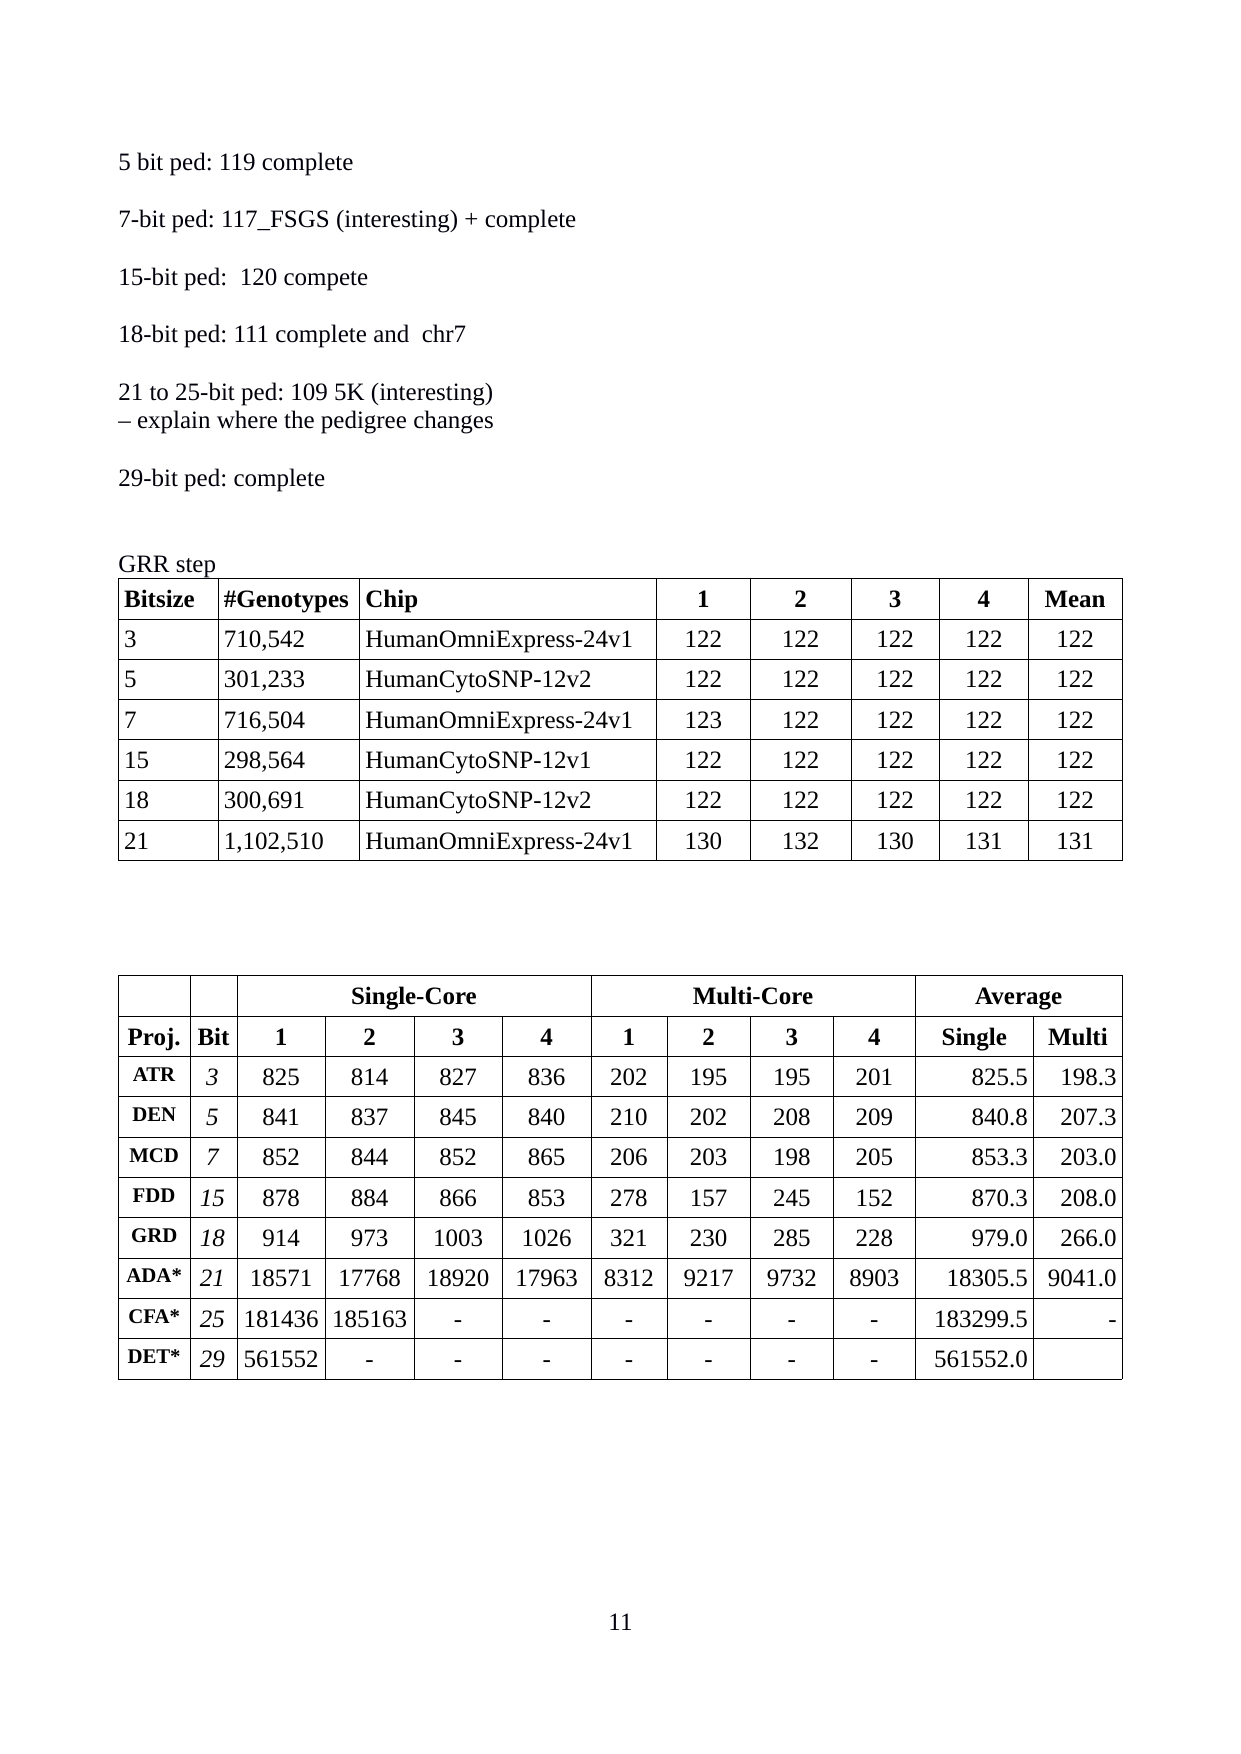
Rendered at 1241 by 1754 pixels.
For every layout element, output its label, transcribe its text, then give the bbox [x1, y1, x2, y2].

table_cell 181436 [238, 1299, 325, 1338]
table_cell 301,233 [219, 660, 359, 699]
table_cell HumanOmniExpress-24v1 [360, 700, 656, 739]
table_cell - [668, 1339, 750, 1378]
table_cell 122 [940, 660, 1028, 699]
table_cell 865 [503, 1138, 591, 1177]
table_cell HumanCytoSNP-12v2 [360, 660, 656, 699]
table_cell - [751, 1339, 833, 1378]
table_cell 18 [119, 781, 218, 820]
table_cell - [1034, 1299, 1122, 1338]
table_cell - [415, 1299, 502, 1338]
table_cell [1034, 1339, 1122, 1378]
table_cell 18305.5 [916, 1259, 1033, 1298]
table_cell - [415, 1339, 502, 1378]
table_cell 18571 [238, 1259, 325, 1298]
table_cell 183299.5 [916, 1299, 1033, 1338]
table_cell 853.3 [916, 1138, 1033, 1177]
table_cell 122 [751, 620, 851, 659]
table_cell 122 [852, 620, 939, 659]
table_header 1 [657, 579, 750, 618]
table_cell 4 [834, 1017, 915, 1056]
table_cell 122 [940, 620, 1028, 659]
table_cell 21 [191, 1259, 237, 1298]
table_cell 122 [1029, 781, 1122, 820]
table_header #Genotypes [219, 579, 359, 618]
table_cell 561552.0 [916, 1339, 1033, 1378]
table_cell - [834, 1339, 915, 1378]
table_cell 25 [191, 1299, 237, 1338]
table_cell 827 [415, 1057, 502, 1096]
table_cell 122 [1029, 740, 1122, 780]
table_cell 198.3 [1034, 1057, 1122, 1096]
table_cell 185163 [326, 1299, 414, 1338]
table_cell 866 [415, 1178, 502, 1217]
table_cell 3 [191, 1057, 237, 1096]
table_cell 122 [1029, 620, 1122, 659]
table_cell 4 [503, 1017, 591, 1056]
table_cell 122 [1029, 660, 1122, 699]
table_cell 825.5 [916, 1057, 1033, 1096]
table_cell 285 [751, 1218, 833, 1258]
table_cell 18920 [415, 1259, 502, 1298]
table_cell 914 [238, 1218, 325, 1258]
table_header 3 [852, 579, 939, 618]
table_cell 884 [326, 1178, 414, 1217]
table_cell DEN [119, 1097, 190, 1137]
table_cell 7 [119, 700, 218, 739]
table_cell 716,504 [219, 700, 359, 739]
table_cell 973 [326, 1218, 414, 1258]
table_cell 203 [668, 1138, 750, 1177]
table_cell 814 [326, 1057, 414, 1096]
table_cell 195 [668, 1057, 750, 1096]
table_cell 1003 [415, 1218, 502, 1258]
table_cell - [503, 1339, 591, 1378]
table_cell 9217 [668, 1259, 750, 1298]
table_cell 209 [834, 1097, 915, 1137]
table_cell 122 [751, 740, 851, 780]
table_cell 122 [751, 700, 851, 739]
table_cell 845 [415, 1097, 502, 1137]
table_cell 208 [751, 1097, 833, 1137]
table_cell 122 [940, 781, 1028, 820]
table_cell 202 [592, 1057, 667, 1096]
table_cell 8312 [592, 1259, 667, 1298]
table_cell Single [916, 1017, 1033, 1056]
table_cell - [668, 1299, 750, 1338]
table_cell 123 [657, 700, 750, 739]
table_cell 278 [592, 1178, 667, 1217]
table_cell - [834, 1299, 915, 1338]
table_cell 853 [503, 1178, 591, 1217]
table_cell 5 [119, 660, 218, 699]
table_cell - [503, 1299, 591, 1338]
table_cell 1,102,510 [219, 821, 359, 860]
table_cell 132 [751, 821, 851, 860]
table_cell 1026 [503, 1218, 591, 1258]
table_cell 870.3 [916, 1178, 1033, 1217]
table_cell 837 [326, 1097, 414, 1137]
table_cell Proj. [119, 1017, 190, 1056]
text 15-bit ped: 120 compete [118, 262, 1122, 291]
table_cell 122 [940, 700, 1028, 739]
table_cell 205 [834, 1138, 915, 1177]
table_cell 844 [326, 1138, 414, 1177]
text GRR step [118, 549, 1122, 578]
table_cell 122 [852, 740, 939, 780]
table_cell - [592, 1299, 667, 1338]
table_cell 157 [668, 1178, 750, 1217]
table_cell 131 [940, 821, 1028, 860]
table_cell 122 [940, 740, 1028, 780]
table_cell 228 [834, 1218, 915, 1258]
table_cell 878 [238, 1178, 325, 1217]
table_cell 198 [751, 1138, 833, 1177]
table_cell 3 [119, 620, 218, 659]
table_header 2 [751, 579, 851, 618]
table_cell 3 [751, 1017, 833, 1056]
table_cell 825 [238, 1057, 325, 1096]
text 7-bit ped: 117_FSGS (interesting) + complete [118, 204, 1122, 233]
table_cell 1 [592, 1017, 667, 1056]
table_cell Multi [1034, 1017, 1122, 1056]
table_cell 130 [657, 821, 750, 860]
table_cell 710,542 [219, 620, 359, 659]
table_cell 201 [834, 1057, 915, 1096]
table_cell 15 [191, 1178, 237, 1217]
table_cell HumanCytoSNP-12v1 [360, 740, 656, 780]
table_cell 130 [852, 821, 939, 860]
table_cell 561552 [238, 1339, 325, 1378]
text – explain where the pedigree changes [118, 406, 1122, 434]
table_cell 210 [592, 1097, 667, 1137]
table_cell HumanOmniExpress-24v1 [360, 821, 656, 860]
table_cell - [751, 1299, 833, 1338]
table_cell 298,564 [219, 740, 359, 780]
table_cell 321 [592, 1218, 667, 1258]
table_cell 300,691 [219, 781, 359, 820]
table_cell 836 [503, 1057, 591, 1096]
table_cell MCD [119, 1138, 190, 1177]
table_cell 17963 [503, 1259, 591, 1298]
table_cell 122 [751, 660, 851, 699]
table_cell 206 [592, 1138, 667, 1177]
table_cell 207.3 [1034, 1097, 1122, 1137]
table_cell 122 [852, 700, 939, 739]
table_cell 195 [751, 1057, 833, 1096]
table_cell 17768 [326, 1259, 414, 1298]
table_cell - [592, 1339, 667, 1378]
table_cell 122 [751, 781, 851, 820]
table_header [191, 976, 237, 1016]
table_cell 5 [191, 1097, 237, 1137]
table_cell ATR [119, 1057, 190, 1096]
table_cell 2 [668, 1017, 750, 1056]
table_cell 266.0 [1034, 1218, 1122, 1258]
table_cell 230 [668, 1218, 750, 1258]
table_cell 7 [191, 1138, 237, 1177]
table_cell 840 [503, 1097, 591, 1137]
table_cell 122 [657, 620, 750, 659]
table_cell 122 [657, 740, 750, 780]
table_cell DET* [119, 1339, 190, 1378]
text 29-bit ped: complete [118, 463, 1122, 492]
text 18-bit ped: 111 complete and chr7 [118, 319, 1122, 348]
table_cell FDD [119, 1178, 190, 1217]
text 5 bit ped: 119 complete [118, 147, 1122, 176]
table_cell GRD [119, 1218, 190, 1258]
table_cell 852 [238, 1138, 325, 1177]
table_header Chip [360, 579, 656, 618]
table_cell HumanCytoSNP-12v2 [360, 781, 656, 820]
table_header Single-Core [238, 976, 591, 1016]
table_cell 3 [415, 1017, 502, 1056]
table_cell Bit [191, 1017, 237, 1056]
table_cell 245 [751, 1178, 833, 1217]
table_cell 9732 [751, 1259, 833, 1298]
table_cell 1 [238, 1017, 325, 1056]
table_header Multi-Core [592, 976, 915, 1016]
table_header Mean [1029, 579, 1122, 618]
table_cell 122 [1029, 700, 1122, 739]
table_header 4 [940, 579, 1028, 618]
table_header Bitsize [119, 579, 218, 618]
table_cell - [326, 1339, 414, 1378]
table_cell ADA* [119, 1259, 190, 1298]
table_cell 131 [1029, 821, 1122, 860]
table_cell CFA* [119, 1299, 190, 1338]
table_cell 8903 [834, 1259, 915, 1298]
table_cell 122 [657, 660, 750, 699]
table_cell 18 [191, 1218, 237, 1258]
table_cell 852 [415, 1138, 502, 1177]
table_cell 840.8 [916, 1097, 1033, 1137]
table_cell 29 [191, 1339, 237, 1378]
table_cell 122 [852, 660, 939, 699]
table_cell 203.0 [1034, 1138, 1122, 1177]
table_cell HumanOmniExpress-24v1 [360, 620, 656, 659]
table_cell 21 [119, 821, 218, 860]
table_header Average [916, 976, 1122, 1016]
table_cell 841 [238, 1097, 325, 1137]
table_cell 202 [668, 1097, 750, 1137]
text 21 to 25-bit ped: 109 5K (interesting) [118, 377, 1122, 406]
table_cell 9041.0 [1034, 1259, 1122, 1298]
table_header [119, 976, 190, 1016]
table_cell 2 [326, 1017, 414, 1056]
table_cell 122 [852, 781, 939, 820]
table_cell 15 [119, 740, 218, 780]
table_cell 152 [834, 1178, 915, 1217]
table_cell 122 [657, 781, 750, 820]
table_cell 979.0 [916, 1218, 1033, 1258]
table_cell 208.0 [1034, 1178, 1122, 1217]
